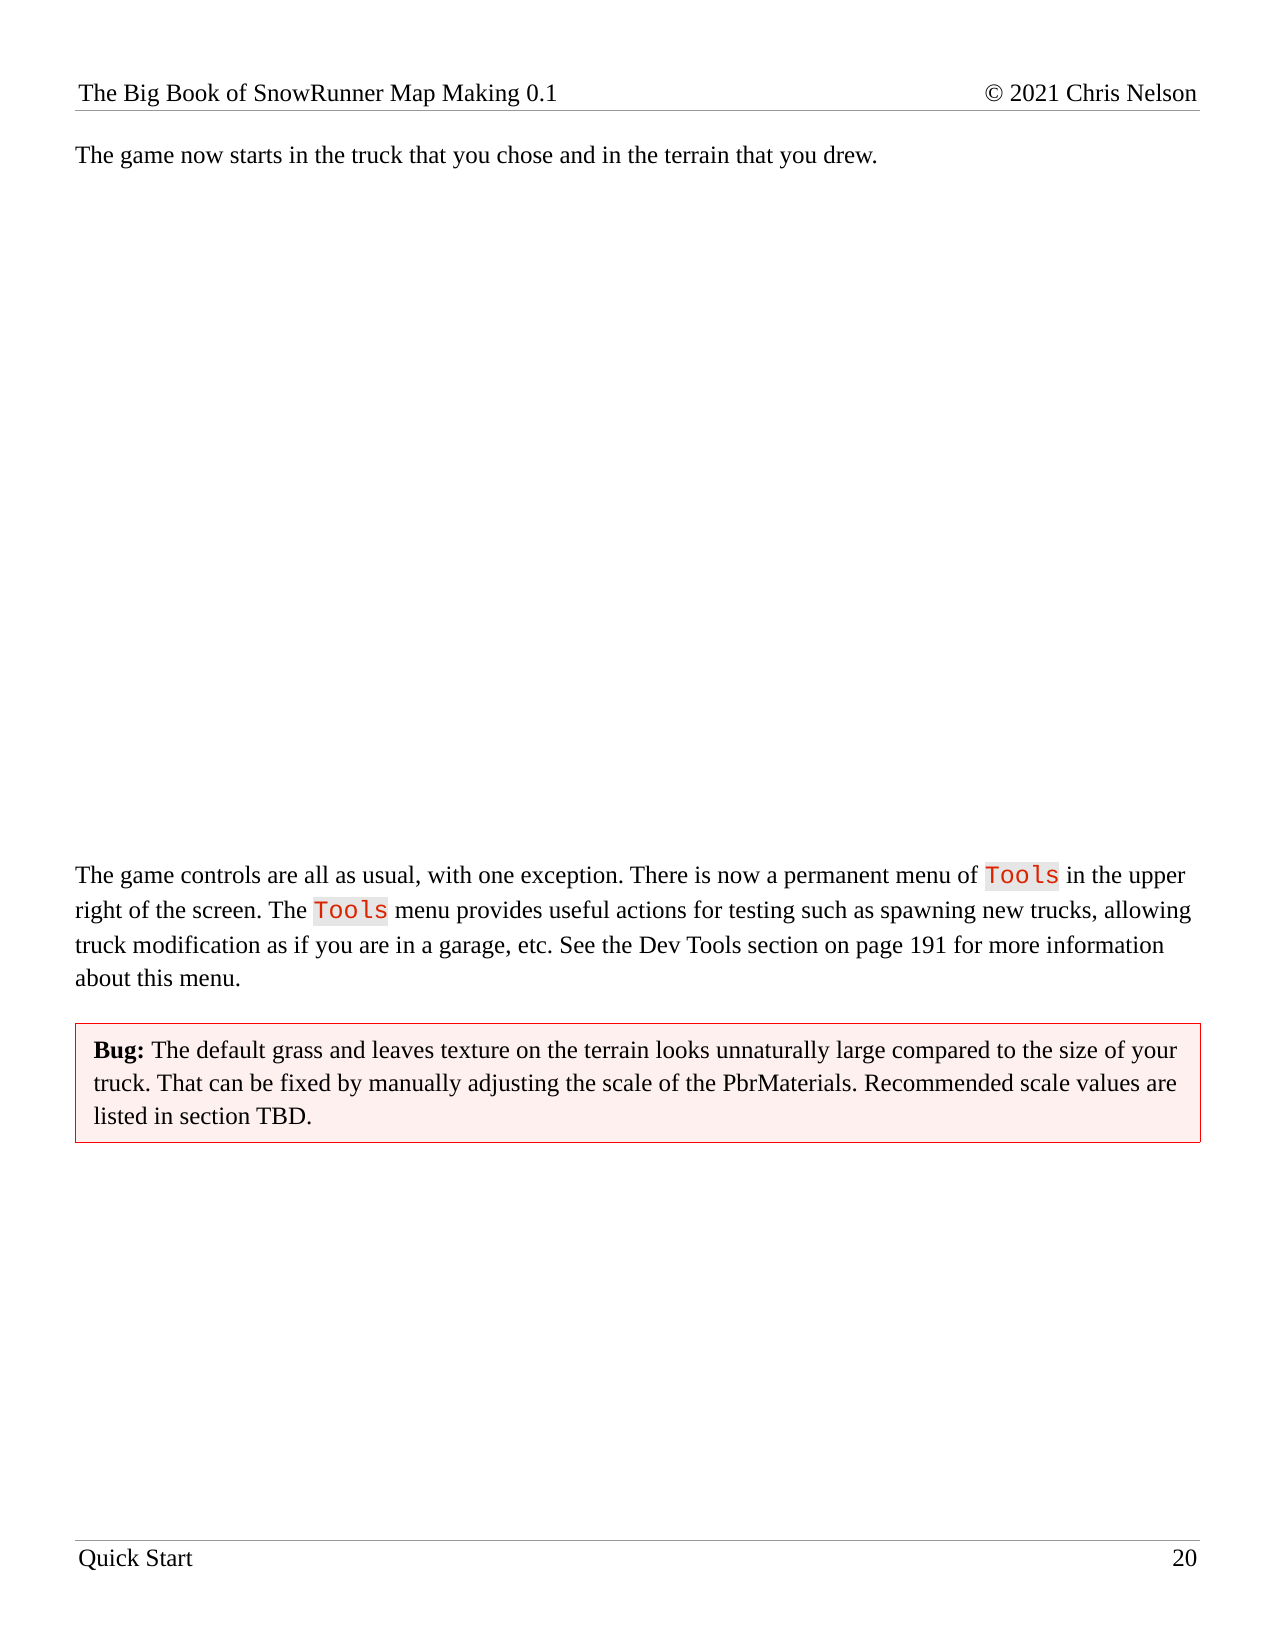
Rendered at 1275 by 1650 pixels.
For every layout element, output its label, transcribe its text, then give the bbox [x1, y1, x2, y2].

text The game now starts in the truck that you chose and in the terrain that you drew. [75, 140, 1200, 169]
list The default grass and leaves texture on the terrain looks unnaturally large compared to the size of your truck. That can be fixed by manually adjusting the scale of the PbrMaterials. Recommended scale values are listed in section TBD. [76, 1024, 1200, 1142]
text The game controls are all as usual, with one exception. There is now a permanent menu of Tools in the upper right of the screen. The Tools menu provides useful actions for testing such as spawning new trucks, allowing truck modification as if you are in a garage, etc. See the Dev Tools section on page 191 for more information about this menu. [75, 860, 1200, 992]
